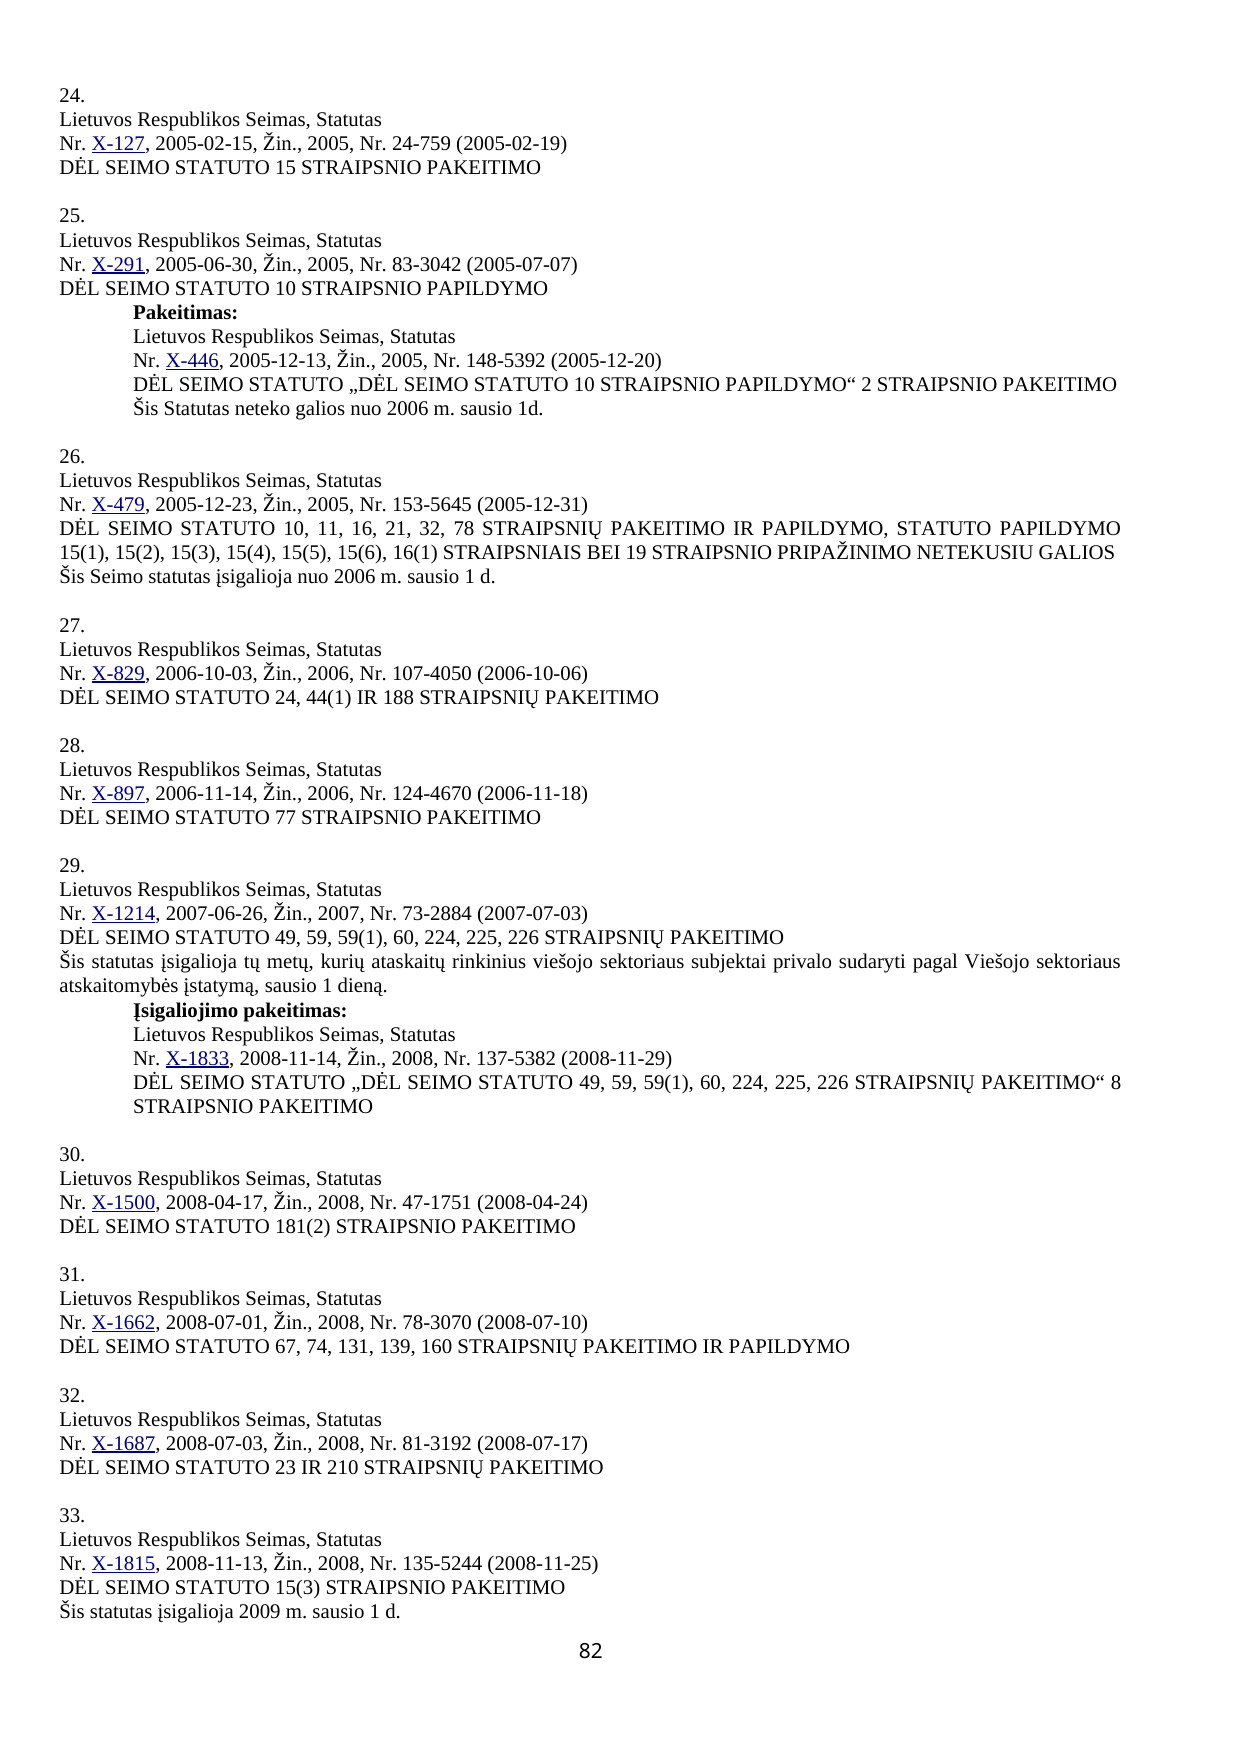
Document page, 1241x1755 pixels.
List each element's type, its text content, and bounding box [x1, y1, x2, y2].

text Lietuvos Respublikos Seimas, Statutas [59, 227, 1122, 252]
text Nr. X-829, 2006-10-03, Žin., 2006, Nr. 107-4050 (2006-10-06) [59, 661, 1122, 685]
text Šis statutas įsigalioja tų metų, kurių ataskaitų rinkinius viešojo sektoriaus subjektai privalo sudaryti pagal Viešojo sektoriaus atskaitomybės įstatymą, sausio 1 dieną. [59, 949, 1122, 997]
text Šis statutas įsigalioja 2009 m. sausio 1 d. [59, 1599, 1123, 1623]
text DĖL SEIMO STATUTO 15(3) STRAIPSNIO PAKEITIMO [59, 1575, 1122, 1599]
text DĖL SEIMO STATUTO 181(2) STRAIPSNIO PAKEITIMO [59, 1214, 1122, 1238]
text DĖL SEIMO STATUTO „DĖL SEIMO STATUTO 10 STRAIPSNIO PAPILDYMO“ 2 STRAIPSNIO PAKEITIMO [133, 372, 1122, 396]
text Nr. X-1500, 2008-04-17, Žin., 2008, Nr. 47-1751 (2008-04-24) [59, 1190, 1122, 1214]
text Lietuvos Respublikos Seimas, Statutas [59, 1407, 1122, 1431]
text 28. [59, 733, 1122, 757]
text Nr. X-127, 2005-02-15, Žin., 2005, Nr. 24-759 (2005-02-19) [59, 131, 1122, 155]
text Šis Seimo statutas įsigalioja nuo 2006 m. sausio 1 d. [59, 564, 1122, 588]
text Nr. X-1815, 2008-11-13, Žin., 2008, Nr. 135-5244 (2008-11-25) [59, 1551, 1122, 1575]
text 30. [59, 1142, 1122, 1166]
text Nr. X-291, 2005-06-30, Žin., 2005, Nr. 83-3042 (2005-07-07) [59, 252, 1122, 276]
text Lietuvos Respublikos Seimas, Statutas [59, 1166, 1122, 1190]
text DĖL SEIMO STATUTO 23 IR 210 STRAIPSNIŲ PAKEITIMO [59, 1455, 1122, 1479]
text Lietuvos Respublikos Seimas, Statutas [59, 1527, 1122, 1551]
text Šis Statutas neteko galios nuo 2006 m. sausio 1d. [133, 396, 1122, 420]
text Lietuvos Respublikos Seimas, Statutas [59, 877, 1122, 901]
text DĖL SEIMO STATUTO 15 STRAIPSNIO PAKEITIMO [59, 155, 1122, 179]
text DĖL SEIMO STATUTO 67, 74, 131, 139, 160 STRAIPSNIŲ PAKEITIMO IR PAPILDYMO [59, 1334, 1122, 1358]
text DĖL SEIMO STATUTO 77 STRAIPSNIO PAKEITIMO [59, 805, 1122, 829]
text Nr. X-1833, 2008-11-14, Žin., 2008, Nr. 137-5382 (2008-11-29) [59, 1046, 1122, 1070]
text 25. [59, 203, 1122, 227]
text Lietuvos Respublikos Seimas, Statutas [59, 1022, 1122, 1046]
text 24. [59, 83, 1122, 107]
text Lietuvos Respublikos Seimas, Statutas [59, 757, 1122, 781]
text Nr. X-1687, 2008-07-03, Žin., 2008, Nr. 81-3192 (2008-07-17) [59, 1431, 1122, 1455]
text Pakeitimas: [59, 300, 1122, 324]
text 33. [59, 1503, 1122, 1527]
text Nr. X-446, 2005-12-13, Žin., 2005, Nr. 148-5392 (2005-12-20) [59, 348, 1122, 372]
text DĖL SEIMO STATUTO „DĖL SEIMO STATUTO 49, 59, 59(1), 60, 224, 225, 226 STRAIPSNIŲ PAKEITIMO“ 8 STRAIPSNIO PAKEITIMO [133, 1070, 1122, 1118]
text 29. [59, 853, 1122, 877]
text Nr. X-1662, 2008-07-01, Žin., 2008, Nr. 78-3070 (2008-07-10) [59, 1310, 1122, 1334]
text DĖL SEIMO STATUTO 10 STRAIPSNIO PAPILDYMO [59, 276, 1122, 300]
text Įsigaliojimo pakeitimas: [59, 997, 1122, 1022]
text Nr. X-1214, 2007-06-26, Žin., 2007, Nr. 73-2884 (2007-07-03) [59, 901, 1122, 925]
text Nr. X-897, 2006-11-14, Žin., 2006, Nr. 124-4670 (2006-11-18) [59, 781, 1122, 805]
text Lietuvos Respublikos Seimas, Statutas [59, 637, 1122, 661]
text 32. [59, 1382, 1122, 1407]
text Lietuvos Respublikos Seimas, Statutas [59, 1286, 1122, 1310]
text DĖL SEIMO STATUTO 49, 59, 59(1), 60, 224, 225, 226 STRAIPSNIŲ PAKEITIMO [59, 925, 1122, 949]
text Nr. X-479, 2005-12-23, Žin., 2005, Nr. 153-5645 (2005-12-31) [59, 492, 1122, 516]
text 27. [59, 612, 1122, 637]
text Lietuvos Respublikos Seimas, Statutas [59, 107, 1122, 131]
text DĖL SEIMO STATUTO 24, 44(1) IR 188 STRAIPSNIŲ PAKEITIMO [59, 685, 1122, 709]
text 31. [59, 1262, 1122, 1286]
text Lietuvos Respublikos Seimas, Statutas [59, 468, 1122, 492]
text 26. [59, 444, 1122, 468]
text Lietuvos Respublikos Seimas, Statutas [59, 324, 1122, 348]
text DĖL SEIMO STATUTO 10, 11, 16, 21, 32, 78 STRAIPSNIŲ PAKEITIMO IR PAPILDYMO, STATUTO PAPILDYMO 15(1), 15(2), 15(3), 15(4), 15(5), 15(6), 16(1) STRAIPSNIAIS BEI 19 STRAIPSNIO PRIPAŽINIMO NETEKUSIU GALIOS [59, 516, 1122, 564]
